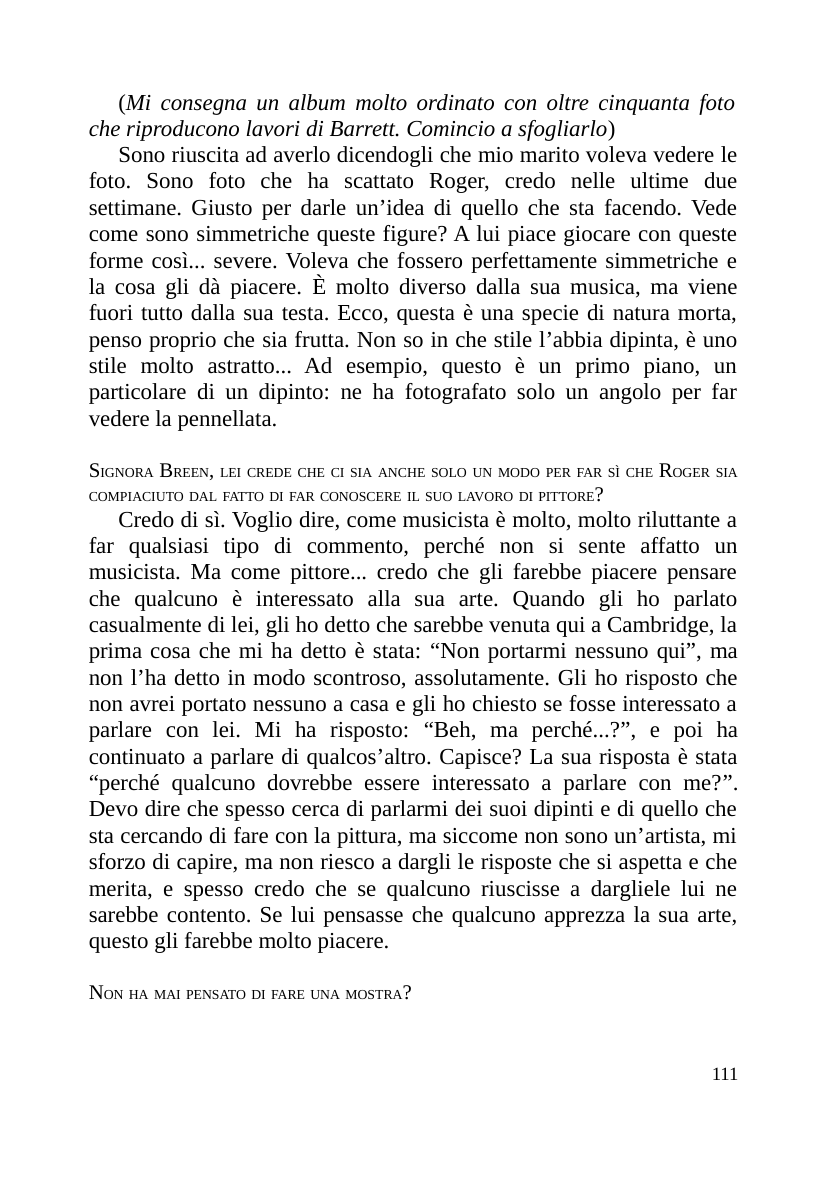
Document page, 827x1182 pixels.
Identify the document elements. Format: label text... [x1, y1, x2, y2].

text Credo di sì. Voglio dire, come musicista è molto, molto riluttante a far qualsiasi tipo di commento, perché non si sente affatto un musicista. Ma come pittore... credo che gli farebbe piacere pensare che qualcuno è interessato alla sua arte. Quando gli ho parlato casualmente di lei, gli ho detto che sarebbe venuta qui a Cambridge, la prima cosa che mi ha detto è stata: “Non portarmi nessuno qui”, ma non l’ha detto in modo scontroso, assolutamente. Gli ho risposto che non avrei portato nessuno a casa e gli ho chiesto se fosse interessato a parlare con lei. Mi ha risposto: “Beh, ma perché...?”, e poi ha continuato a parlare di qualcos’altro. Capisce? La sua risposta è stata “perché qualcuno dovrebbe essere interessato a parlare con me?”. Devo dire che spesso cerca di parlarmi dei suoi dipinti e di quello che sta cercando di fare con la pittura, ma siccome non sono un’artista, mi sforzo di capire, ma non riesco a dargli le risposte che si aspetta e che merita, e spesso credo che se qualcuno riuscisse a dargliele lui ne sarebbe contento. Se lui pensasse che qualcuno apprezza la sua arte, questo gli farebbe molto piacere. [88, 506, 738, 954]
text Non ha mai pensato di fare una mostra? [88, 980, 738, 1004]
text Sono riuscita ad averlo dicendogli che mio marito voleva vedere le foto. Sono foto che ha scattato Roger, credo nelle ultime due settimane. Giusto per darle un’idea di quello che sta facendo. Vede come sono simmetriche queste figure? A lui piace giocare con queste forme così... severe. Voleva che fossero perfettamente simmetriche e la cosa gli dà piacere. è molto diverso dalla sua musica, ma viene fuori tutto dalla sua testa. Ecco, questa è una specie di natura morta, penso proprio che sia frutta. Non so in che stile l’abbia dipinta, è uno stile molto astratto... Ad esempio, questo è un primo piano, un particolare di un dipinto: ne ha fotografato solo un angolo per far vedere la pennellata. [88, 141, 738, 431]
text (Mi consegna un album molto ordinato con oltre cinquanta foto che riproducono lavori di Barrett. Comincio a sfogliarlo) [88, 88, 738, 141]
text Signora Breen, lei crede che ci sia anche solo un modo per far sì che Roger sia compiaciuto dal fatto di far conoscere il suo lavoro di pittore? [88, 457, 738, 506]
